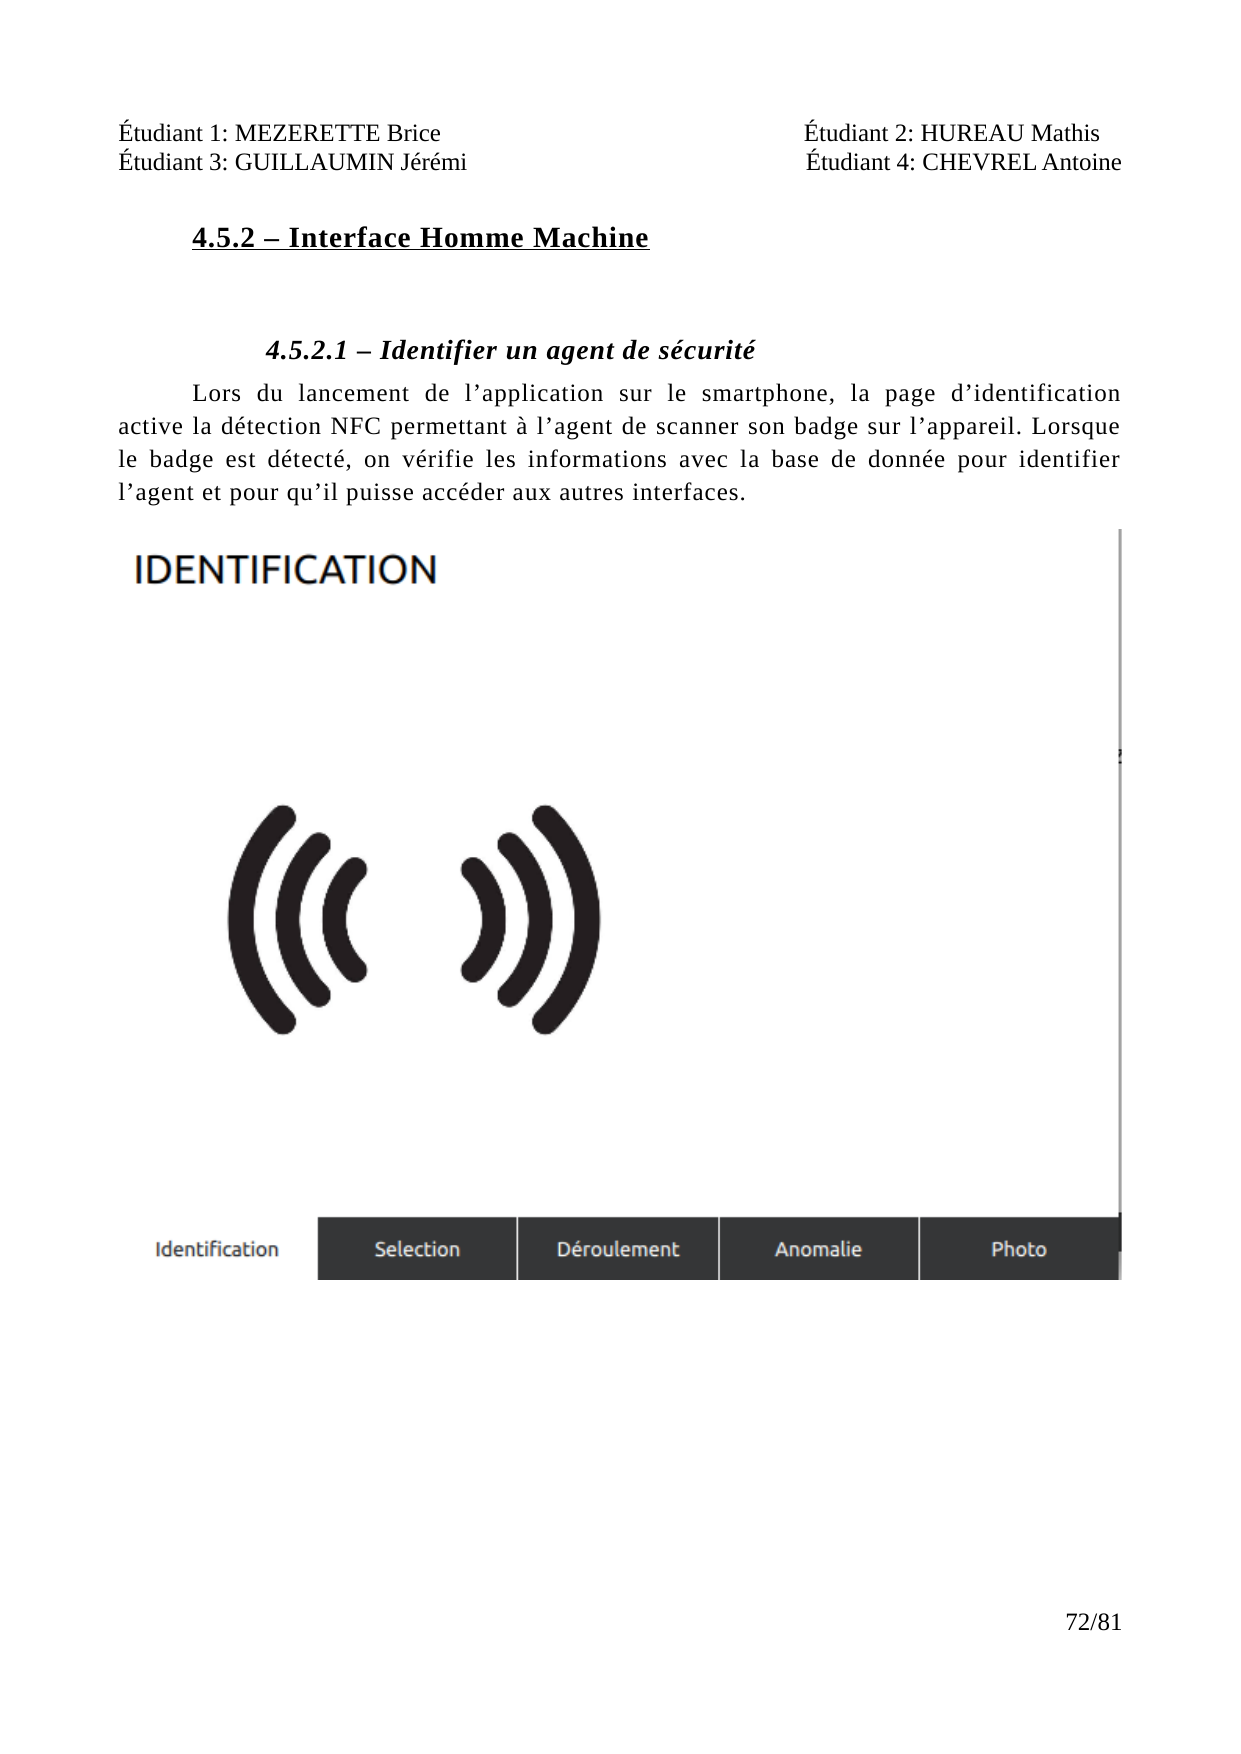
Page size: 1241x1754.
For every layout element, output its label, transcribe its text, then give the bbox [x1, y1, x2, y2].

text Lors du lancement de l’application sur le smartphone, la page d’identification active la détection NFC permettant à l’agent de scanner son badge sur l’appareil. Lorsque le badge est détecté, on vérifie les informations avec la base de donnée pour identifier l’agent et pour qu’il puisse accéder aux autres interfaces. [118, 378, 1122, 506]
subtitle 4.5.2.1 – Identifier un agent de sécurité [118, 332, 1122, 366]
picture [118, 529, 1122, 1280]
subtitle 4.5.2 – Interface Homme Machine [118, 220, 1122, 253]
